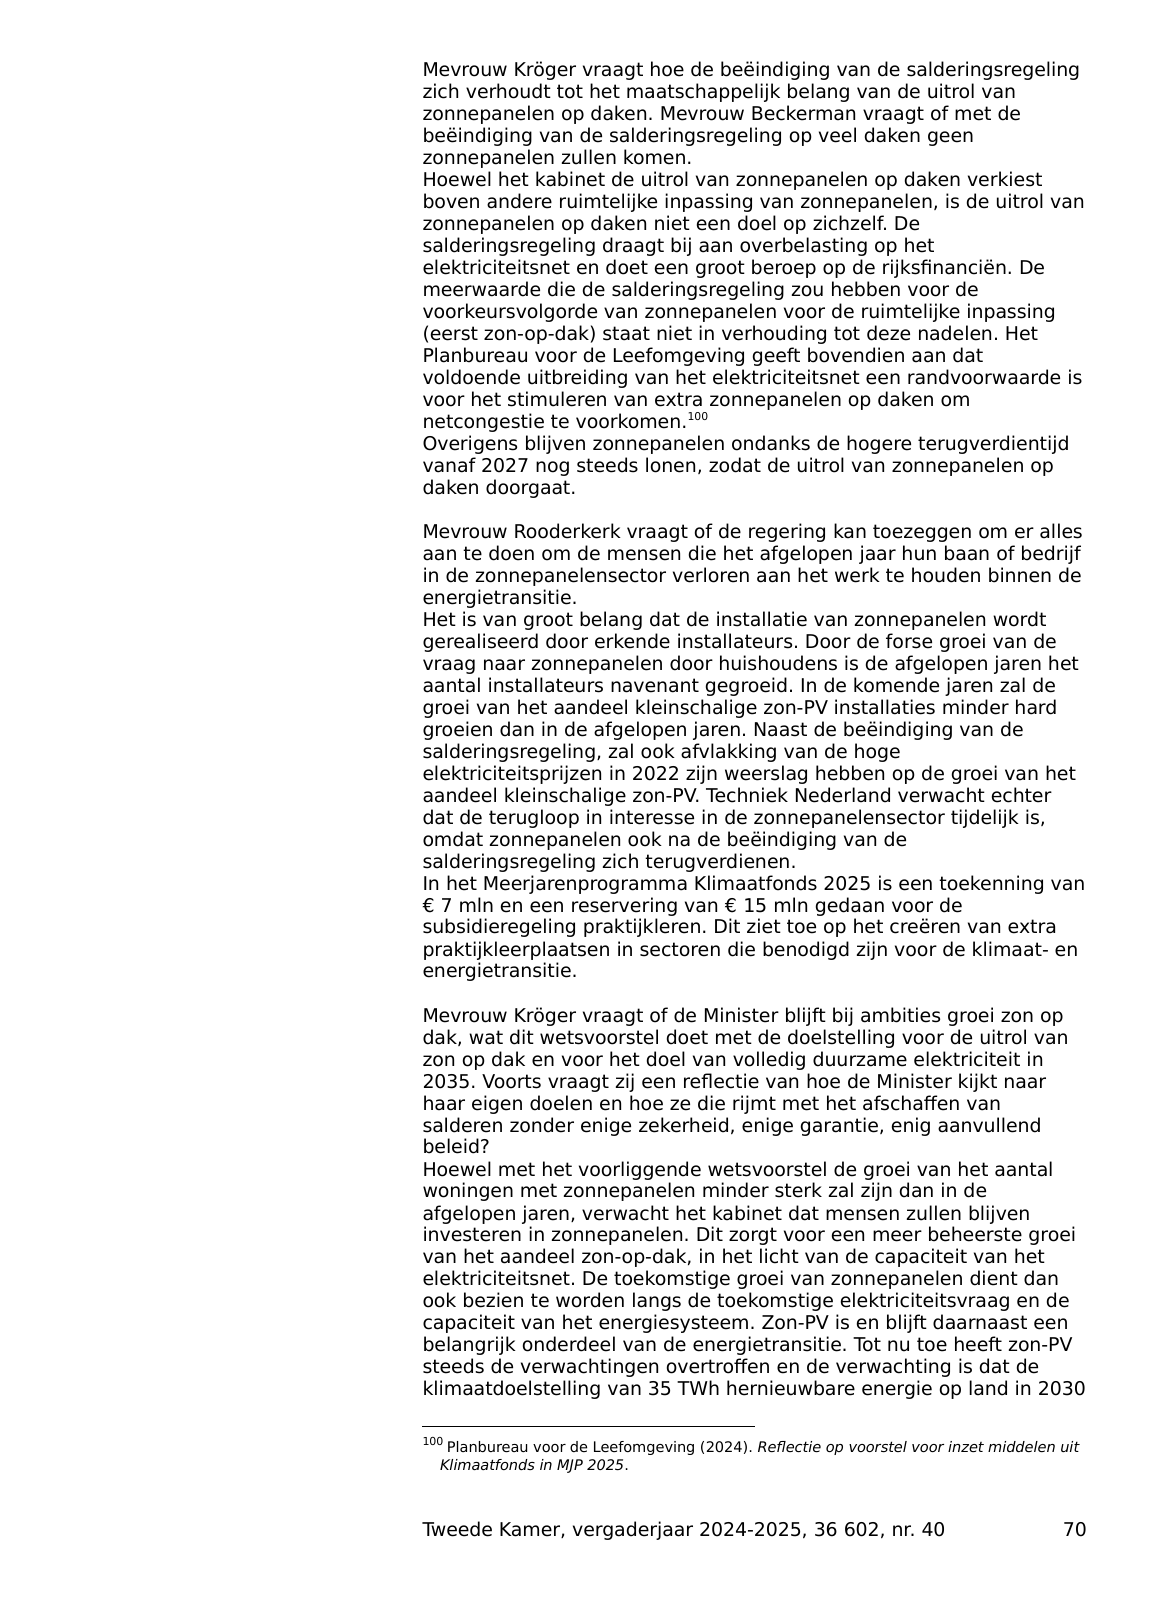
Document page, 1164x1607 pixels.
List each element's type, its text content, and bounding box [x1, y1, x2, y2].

text Mevrouw Kröger vraagt hoe de beëindiging van de salderingsregeling zich verhoudt tot het maatschappelijk belang van de uitrol van zonnepanelen op daken. Mevrouw Beckerman vraagt of met de beëindiging van de salderingsregeling op veel daken geen zonnepanelen zullen komen. [422, 59, 1087, 169]
text Het is van groot belang dat de installatie van zonnepanelen wordt gerealiseerd door erkende installateurs. Door de forse groei van de vraag naar zonnepanelen door huishoudens is de afgelopen jaren het aantal installateurs navenant gegroeid. In de komende jaren zal de groei van het aandeel kleinschalige zon-PV installaties minder hard groeien dan in de afgelopen jaren. Naast de beëindiging van de salderingsregeling, zal ook afvlakking van de hoge elektriciteitsprijzen in 2022 zijn weerslag hebben op de groei van het aandeel kleinschalige zon-PV. Techniek Nederland verwacht echter dat de terugloop in interesse in de zonnepanelensector tijdelijk is, omdat zonnepanelen ook na de beëindiging van de salderingsregeling zich terugverdienen. [422, 609, 1087, 872]
text Overigens blijven zonnepanelen ondanks de hogere terugverdientijd vanaf 2027 nog steeds lonen, zodat de uitrol van zonnepanelen op daken doorgaat. [422, 433, 1087, 499]
text In het Meerjarenprogramma Klimaatfonds 2025 is een toekenning van € 7 mln en een reservering van € 15 mln gedaan voor de subsidieregeling praktijkleren. Dit ziet toe op het creëren van extra praktijkleerplaatsen in sectoren die benodigd zijn voor de klimaat- en energietransitie. [422, 872, 1087, 982]
text Hoewel het kabinet de uitrol van zonnepanelen op daken verkiest boven andere ruimtelijke inpassing van zonnepanelen, is de uitrol van zonnepanelen op daken niet een doel op zichzelf. De salderingsregeling draagt bij aan overbelasting op het elektriciteitsnet en doet een groot beroep op de rijksfinanciën. De meerwaarde die de salderingsregeling zou hebben voor de voorkeursvolgorde van zonnepanelen voor de ruimtelijke inpassing (eerst zon-op-dak) staat niet in verhouding tot deze nadelen. Het Planbureau voor de Leefomgeving geeft bovendien aan dat voldoende uitbreiding van het elektriciteitsnet een randvoorwaarde is voor het stimuleren van extra zonnepanelen op daken om netcongestie te voorkomen. [422, 169, 1087, 433]
text Mevrouw Rooderkerk vraagt of de regering kan toezeggen om er alles aan te doen om de mensen die het afgelopen jaar hun baan of bedrijf in de zonnepanelensector verloren aan het werk te houden binnen de energietransitie. [422, 521, 1087, 609]
text Hoewel met het voorliggende wetsvoorstel de groei van het aantal woningen met zonnepanelen minder sterk zal zijn dan in de afgelopen jaren, verwacht het kabinet dat mensen zullen blijven investeren in zonnepanelen. Dit zorgt voor een meer beheerste groei van het aandeel zon-op-dak, in het licht van de capaciteit van het elektriciteitsnet. De toekomstige groei van zonnepanelen dient dan ook bezien te worden langs de toekomstige elektriciteitsvraag en de capaciteit van het energiesysteem. Zon-PV is en blijft daarnaast een belangrijk onderdeel van de energietransitie. Tot nu toe heeft zon-PV steeds de verwachtingen overtroffen en de verwachting is dat de klimaatdoelstelling van 35 TWh hernieuwbare energie op land in 2030 [422, 1158, 1087, 1400]
text Planbureau voor de Leefomgeving (2024). Reflectie op voorstel voor inzet middelen uit Klimaatfonds in MJP 2025. [422, 1435, 1087, 1474]
text Mevrouw Kröger vraagt of de Minister blijft bij ambities groei zon op dak, wat dit wetsvoorstel doet met de doelstelling voor de uitrol van zon op dak en voor het doel van volledig duurzame elektriciteit in 2035. Voorts vraagt zij een reflectie van hoe de Minister kijkt naar haar eigen doelen en hoe ze die rijmt met het afschaffen van salderen zonder enige zekerheid, enige garantie, enig aanvullend beleid? [422, 1004, 1087, 1158]
